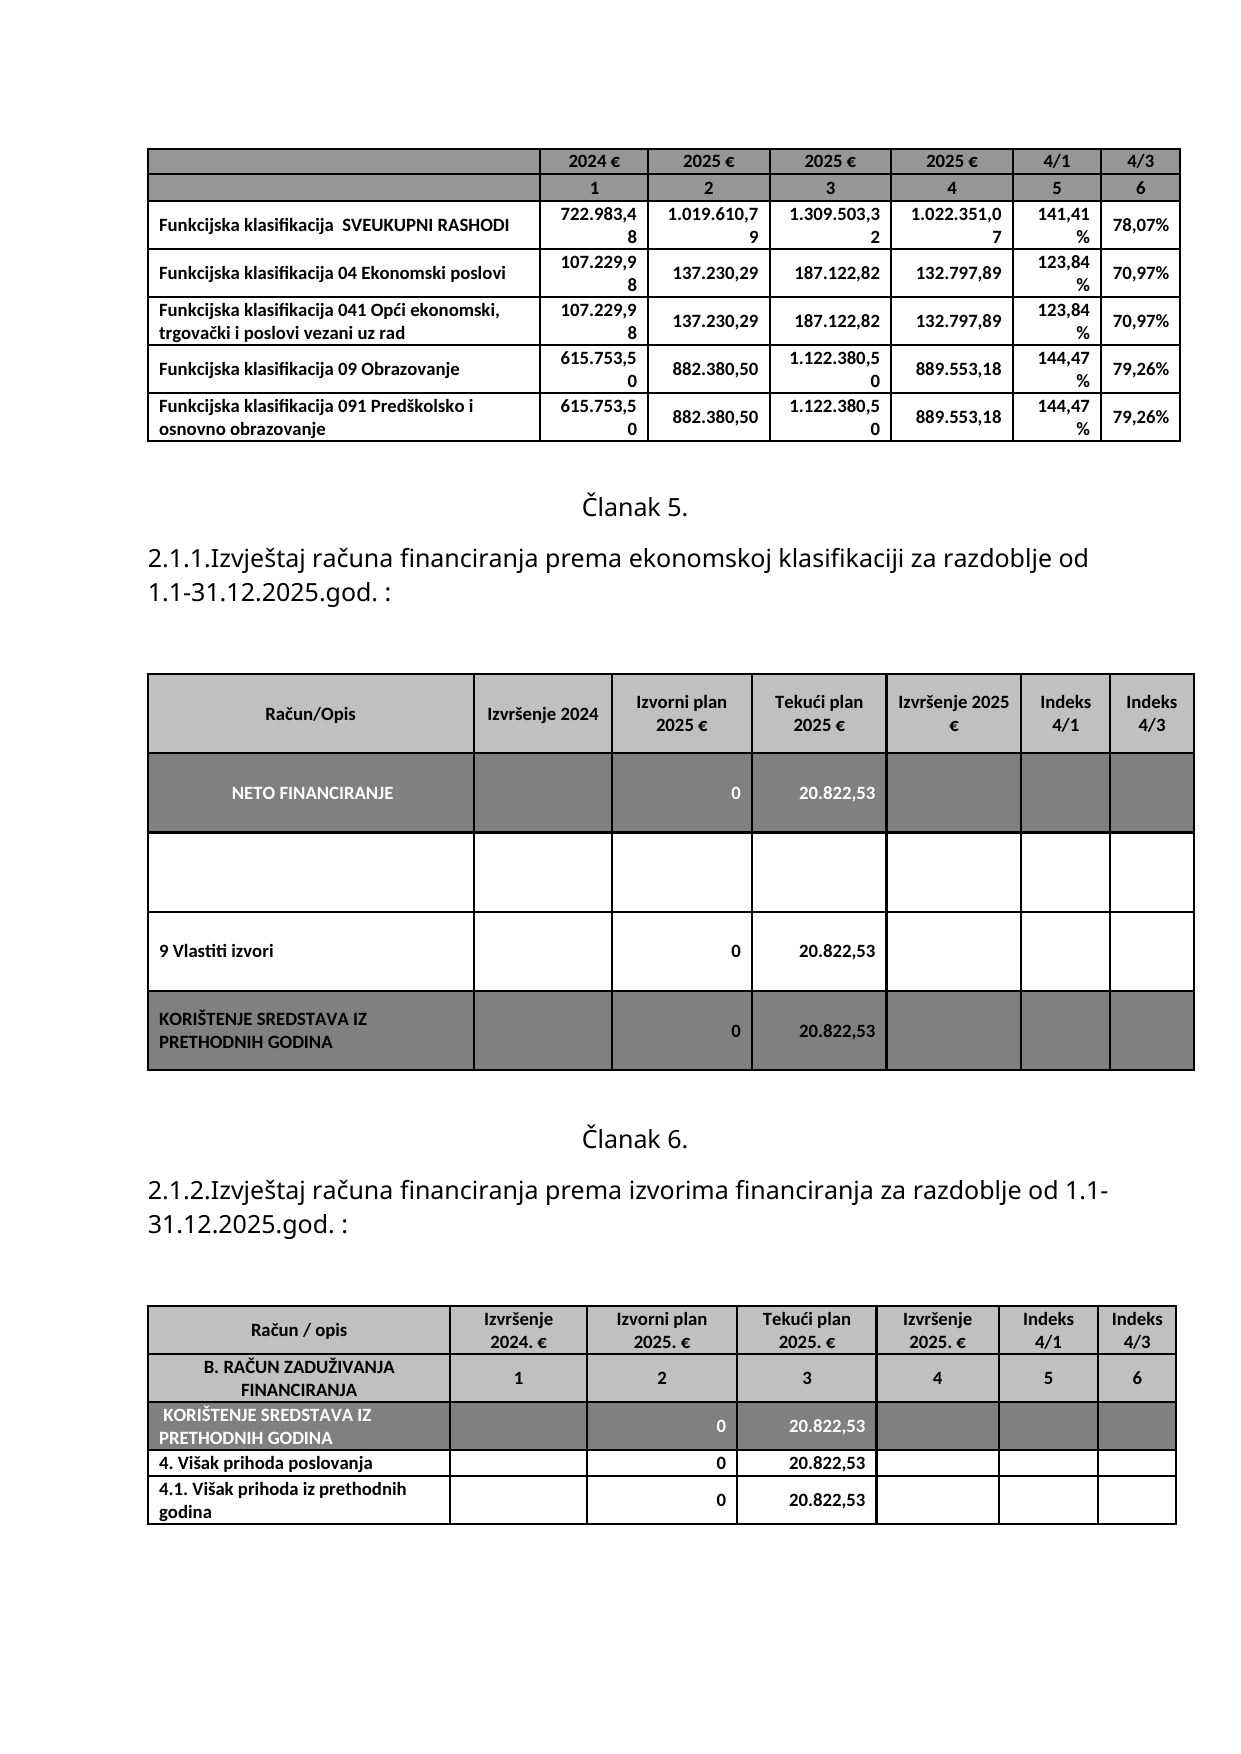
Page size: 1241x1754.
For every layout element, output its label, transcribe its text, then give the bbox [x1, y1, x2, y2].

table_cell 3 [771, 175, 890, 200]
table_cell [888, 992, 1020, 1069]
table_header Tekući plan 2025. € [738, 1307, 875, 1353]
table_cell 187.122,82 [771, 298, 890, 344]
table_header Izvršenje 2025. € [878, 1307, 998, 1353]
table_cell 1 [451, 1355, 586, 1401]
table_cell 5 [1014, 175, 1100, 200]
table_header Indeks 4/3 [1111, 675, 1193, 752]
table_cell 5 [1000, 1355, 1097, 1401]
table_cell [149, 834, 473, 911]
table_cell 123,84% [1014, 298, 1100, 344]
table_cell 144,47% [1014, 346, 1100, 392]
table_cell 70,97% [1102, 250, 1179, 296]
table_cell [878, 1477, 998, 1523]
table_header 2025 € [892, 150, 1012, 173]
table_cell [1000, 1403, 1097, 1449]
table_cell 4 [878, 1355, 998, 1401]
text 2.1.2.Izvještaj računa financiranja prema izvorima financiranja za razdoblje od 1.1-31.12.2025.god. : [148, 1172, 1122, 1241]
table_header Izvršenje 2024 [475, 675, 611, 752]
table_header Izvršenje 2025 € [888, 675, 1020, 752]
table_header [149, 150, 539, 173]
table_cell 141,41% [1014, 202, 1100, 248]
table_cell [753, 834, 885, 911]
table_cell 3 [738, 1355, 875, 1401]
table_cell [888, 754, 1020, 831]
table_header Račun/Opis [149, 675, 473, 752]
table_cell 615.753,50 [541, 346, 647, 392]
table_cell 1.122.380,50 [771, 394, 890, 439]
table_cell 0 [613, 754, 751, 831]
table_cell 20.822,53 [753, 992, 885, 1069]
table_cell Funkcijska klasifikacija SVEUKUPNI RASHODI [149, 202, 539, 248]
table_cell [613, 834, 751, 911]
table_cell [1111, 992, 1193, 1069]
table_header Račun / opis [149, 1307, 449, 1353]
table_cell [1099, 1451, 1175, 1475]
table_header 2025 € [771, 150, 890, 173]
table_cell [1022, 913, 1109, 990]
text Članak 6. [148, 1122, 1122, 1156]
table_cell 137.230,29 [649, 298, 769, 344]
table_cell 2 [649, 175, 769, 200]
table_cell 1.019.610,79 [649, 202, 769, 248]
table_header Indeks 4/3 [1099, 1307, 1175, 1353]
table_cell Funkcijska klasifikacija 09 Obrazovanje [149, 346, 539, 392]
table_cell [475, 992, 611, 1069]
table_cell 123,84% [1014, 250, 1100, 296]
table_cell 882.380,50 [649, 346, 769, 392]
table_cell 1.309.503,32 [771, 202, 890, 248]
table_cell 107.229,98 [541, 250, 647, 296]
table_cell 187.122,82 [771, 250, 890, 296]
table_header Izvorni plan 2025 € [613, 675, 751, 752]
table_cell KORIŠTENJE SREDSTAVA IZ PRETHODNIH GODINA [149, 1403, 449, 1449]
table_cell 132.797,89 [892, 250, 1012, 296]
table_cell 1.022.351,07 [892, 202, 1012, 248]
table_cell [475, 913, 611, 990]
table_cell 882.380,50 [649, 394, 769, 439]
table_cell 0 [588, 1477, 736, 1523]
table_cell 0 [613, 992, 751, 1069]
table_cell 722.983,48 [541, 202, 647, 248]
table_cell 889.553,18 [892, 346, 1012, 392]
table_cell Funkcijska klasifikacija 041 Opći ekonomski, trgovački i poslovi vezani uz rad [149, 298, 539, 344]
table_cell [888, 913, 1020, 990]
table_cell 137.230,29 [649, 250, 769, 296]
table_cell [149, 175, 539, 200]
table_cell 79,26% [1102, 346, 1179, 392]
table_cell Funkcijska klasifikacija 091 Predškolsko i osnovno obrazovanje [149, 394, 539, 439]
table_cell 6 [1099, 1355, 1175, 1401]
table_cell NETO FINANCIRANJE [149, 754, 473, 831]
table_cell 144,47% [1014, 394, 1100, 439]
table_cell [1111, 913, 1193, 990]
table_cell 889.553,18 [892, 394, 1012, 439]
table_header 2025 € [649, 150, 769, 173]
table_cell [878, 1451, 998, 1475]
table_cell 20.822,53 [738, 1477, 875, 1523]
table_cell [1000, 1451, 1097, 1475]
table_cell 0 [613, 913, 751, 990]
table_header Izvršenje 2024. € [451, 1307, 586, 1353]
table_cell [475, 834, 611, 911]
table_cell 70,97% [1102, 298, 1179, 344]
table_cell B. RAČUN ZADUŽIVANJA FINANCIRANJA [149, 1355, 449, 1401]
table_cell 79,26% [1102, 394, 1179, 439]
table_header 2024 € [541, 150, 647, 173]
table_header Izvorni plan 2025. € [588, 1307, 736, 1353]
table_cell [1111, 754, 1193, 831]
table_cell 107.229,98 [541, 298, 647, 344]
table_cell 1 [541, 175, 647, 200]
table_cell 0 [588, 1451, 736, 1475]
table_cell [1111, 834, 1193, 911]
table_cell 20.822,53 [738, 1451, 875, 1475]
table_header Indeks 4/1 [1000, 1307, 1097, 1353]
table_cell Funkcijska klasifikacija 04 Ekonomski poslovi [149, 250, 539, 296]
table_cell KORIŠTENJE SREDSTAVA IZ PRETHODNIH GODINA [149, 992, 473, 1069]
table_cell [1099, 1403, 1175, 1449]
table_header 4/3 [1102, 150, 1179, 173]
table_cell 4. Višak prihoda poslovanja [149, 1451, 449, 1475]
table_cell [451, 1451, 586, 1475]
table_cell [888, 834, 1020, 911]
table_cell 0 [588, 1403, 736, 1449]
table_cell 4 [892, 175, 1012, 200]
table_cell 132.797,89 [892, 298, 1012, 344]
table_cell [1000, 1477, 1097, 1523]
table_cell [1022, 754, 1109, 831]
table_header Indeks 4/1 [1022, 675, 1109, 752]
table_cell [878, 1403, 998, 1449]
table_cell [1022, 834, 1109, 911]
table_cell [475, 754, 611, 831]
table_cell 9 Vlastiti izvori [149, 913, 473, 990]
table_header Tekući plan 2025 € [753, 675, 885, 752]
table_cell [1022, 992, 1109, 1069]
table_cell 2 [588, 1355, 736, 1401]
table_cell [1099, 1477, 1175, 1523]
text Članak 5. [148, 489, 1122, 524]
table_cell [451, 1477, 586, 1523]
table_cell 6 [1102, 175, 1179, 200]
table_header 4/1 [1014, 150, 1100, 173]
table_cell 4.1. Višak prihoda iz prethodnih godina [149, 1477, 449, 1523]
table_cell 78,07% [1102, 202, 1179, 248]
table_cell 20.822,53 [753, 913, 885, 990]
text 2.1.1.Izvještaj računa financiranja prema ekonomskoj klasifikaciji za razdoblje od 1.1-31.12.2025.god. : [148, 540, 1122, 608]
table_cell [451, 1403, 586, 1449]
table_cell 1.122.380,50 [771, 346, 890, 392]
table_cell 20.822,53 [738, 1403, 875, 1449]
table_cell 20.822,53 [753, 754, 885, 831]
table_cell 615.753,50 [541, 394, 647, 439]
